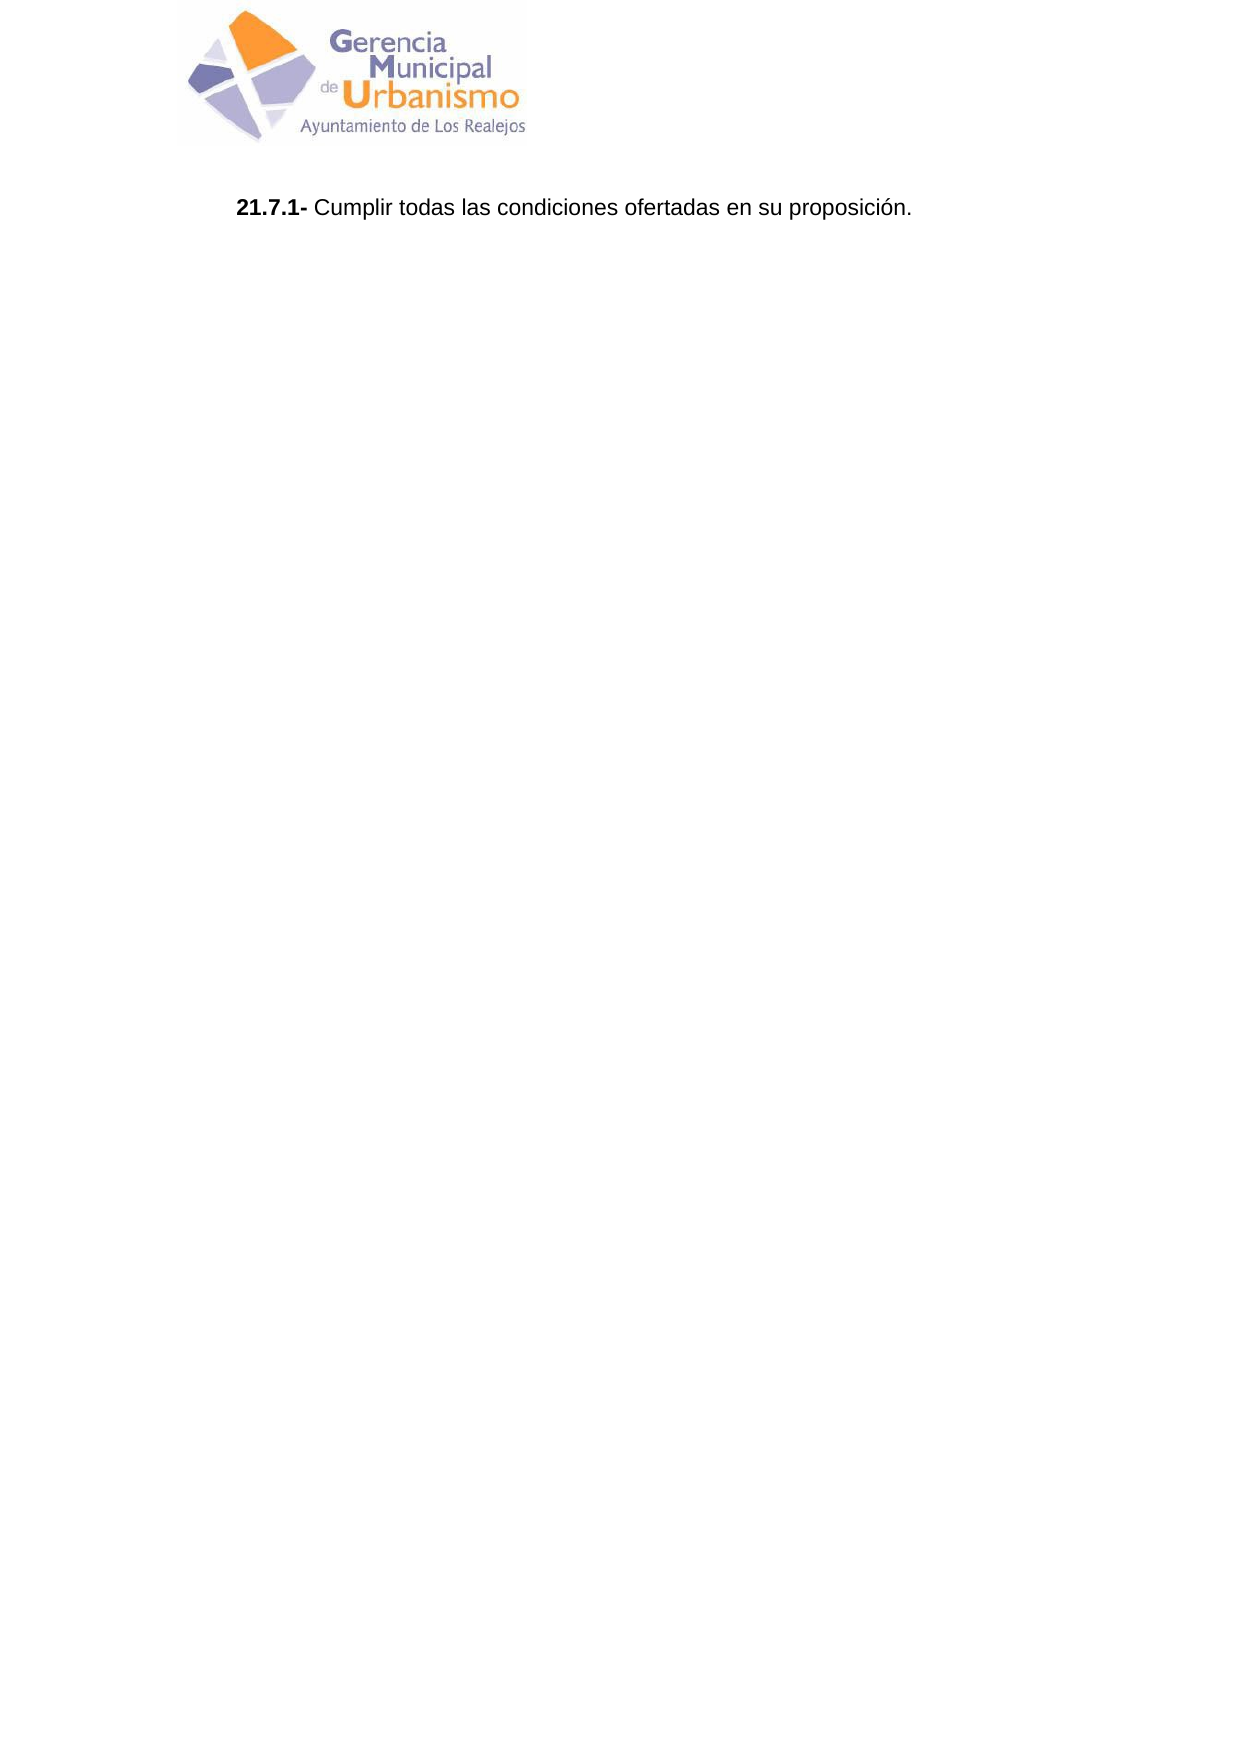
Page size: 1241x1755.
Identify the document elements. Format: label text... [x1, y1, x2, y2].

text 21.7.1- Cumplir todas las condiciones ofertadas en su proposición. [236, 194, 1207, 220]
